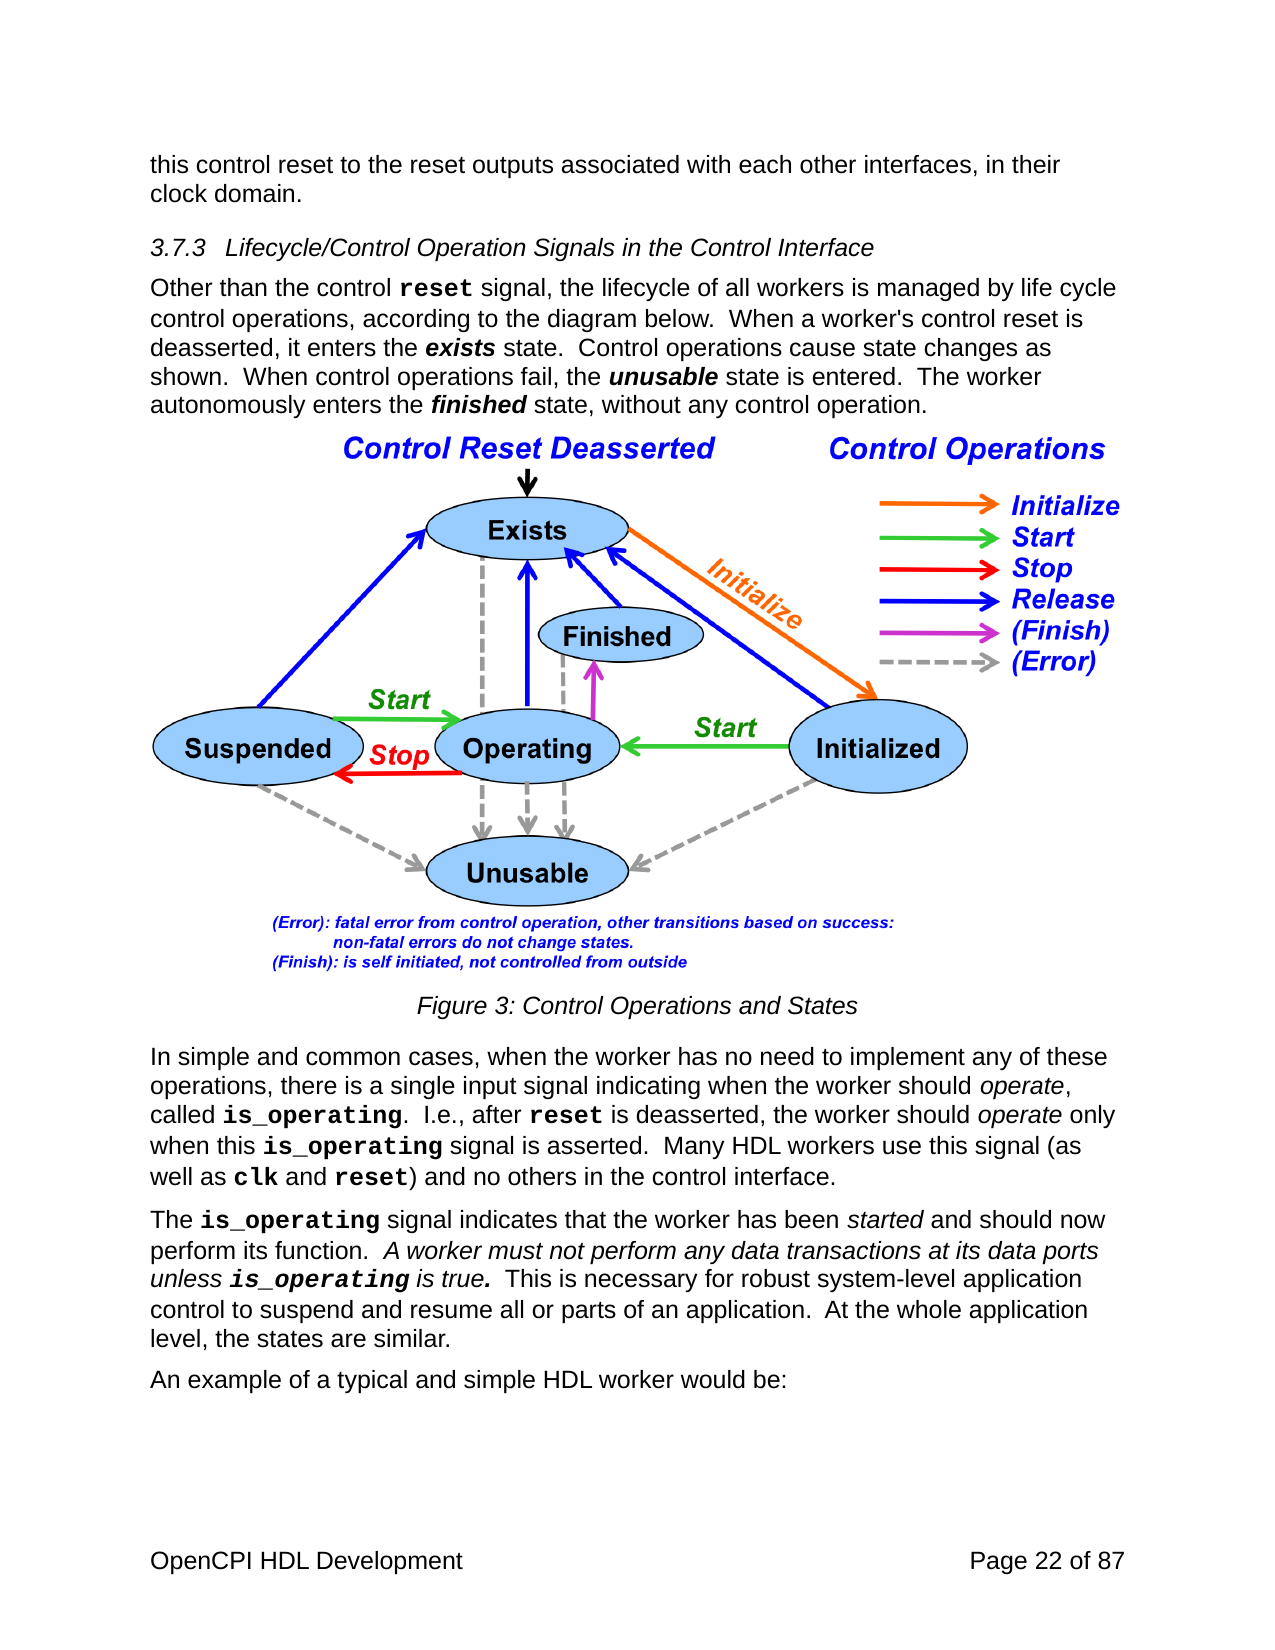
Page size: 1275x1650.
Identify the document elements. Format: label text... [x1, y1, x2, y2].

text Other than the control reset signal, the lifecycle of all workers is managed by life cycle control operations, according to the diagram below. When a worker's control reset is deasserted, it enters the exists state. Control operations cause state changes as shown. When control operations fail, the unusable state is entered. The worker autonomously enters the finished state, without any control operation. [150, 273, 1125, 419]
text Figure 3: Control Operations and States [150, 991, 1125, 1020]
text The is_operating signal indicates that the worker has been started and should now perform its function. A worker must not perform any data transactions at its data ports unless is_operating is true. This is necessary for robust system-level application control to suspend and resume all or parts of an application. At the whole application level, the states are similar. [150, 1205, 1125, 1353]
text this control reset to the reset outputs associated with each other interfaces, in their clock domain. [150, 150, 1125, 207]
picture [150, 428, 1125, 977]
text In simple and common cases, when the worker has no need to implement any of these operations, there is a single input signal indicating when the worker should operate, called is_operating. I.e., after reset is deasserted, the worker should operate only when this is_operating signal is asserted. Many HDL workers use this signal (as well as clk and reset) and no others in the control interface. [150, 1042, 1125, 1193]
text An example of a typical and simple HDL worker would be: [150, 1365, 1125, 1393]
subtitle Lifecycle/Control Operation Signals in the Control Interface [150, 232, 1125, 261]
